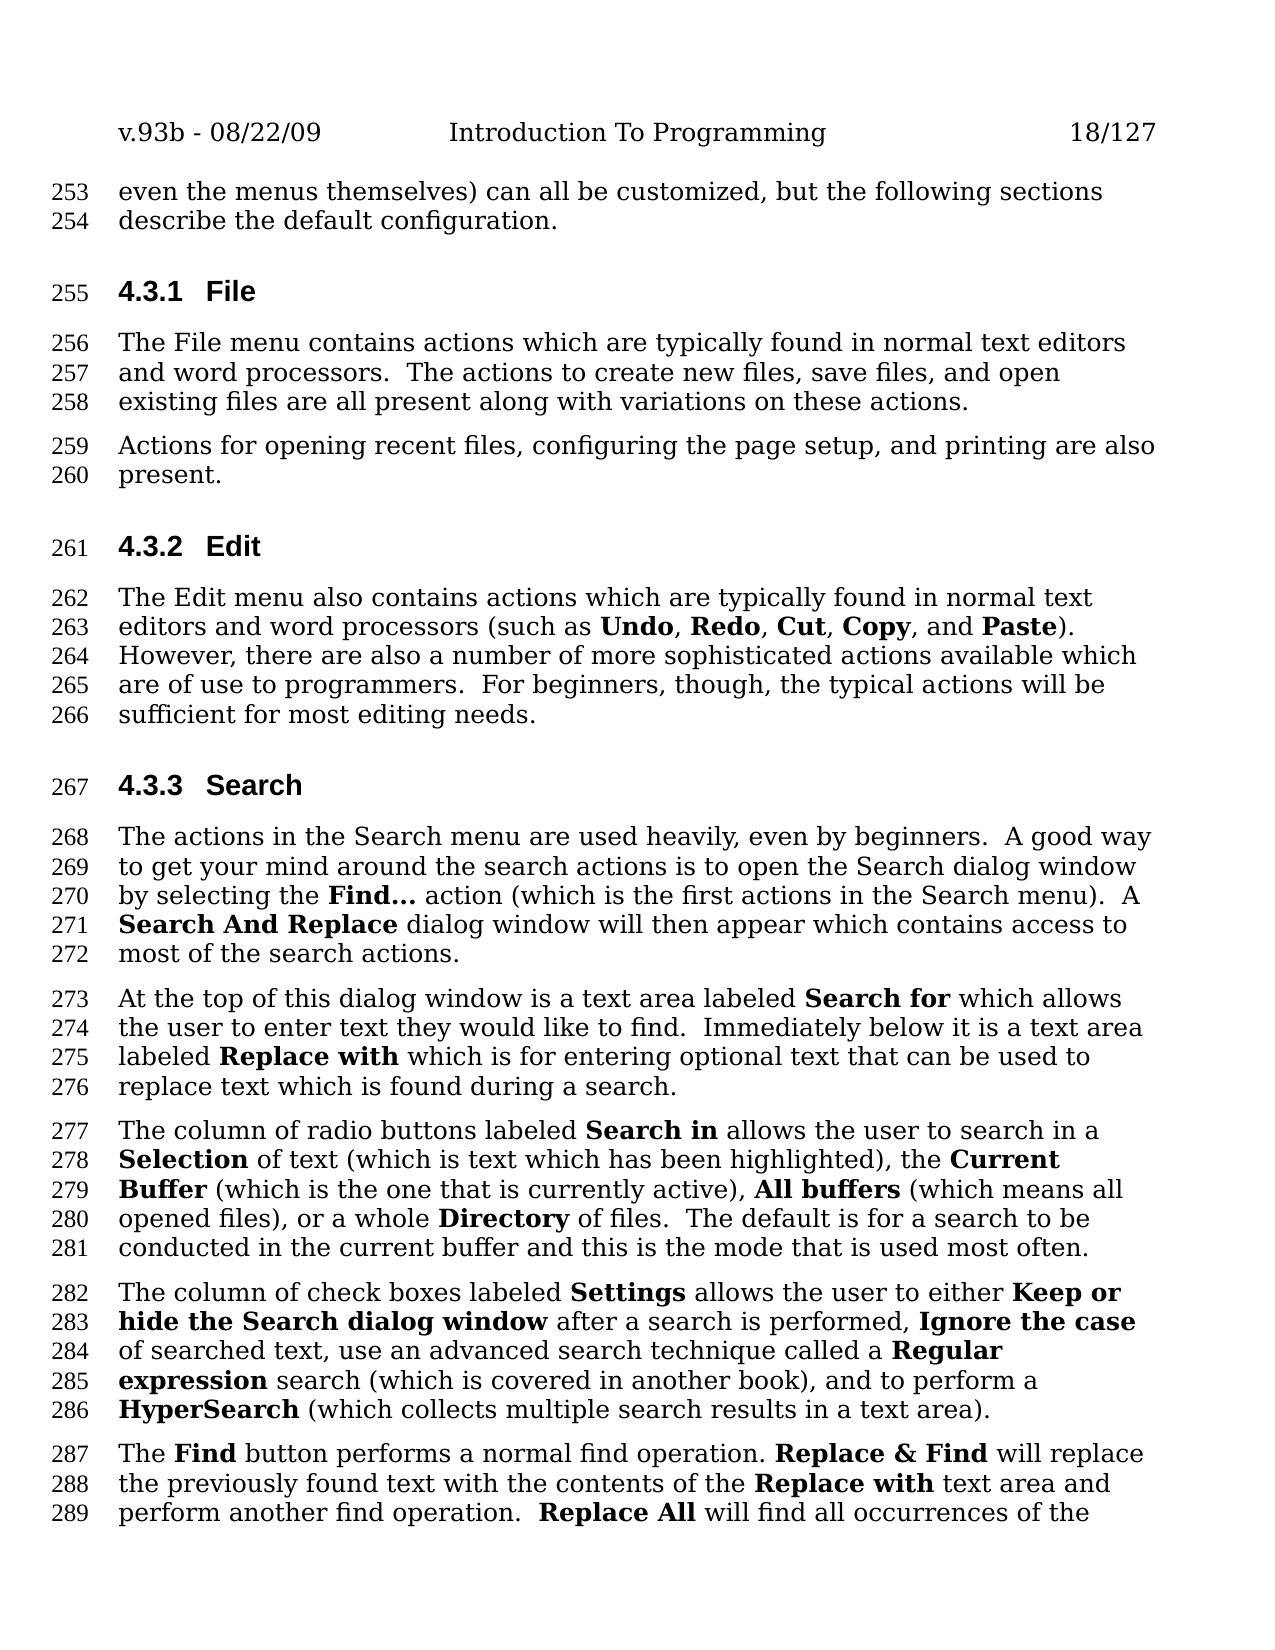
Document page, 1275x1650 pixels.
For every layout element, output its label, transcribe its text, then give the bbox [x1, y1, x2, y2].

text The column of radio buttons labeled Search in allows the user to search in a Selection of text (which is text which has been highlighted), the Current Buffer (which is the one that is currently active), All buffers (which means all opened files), or a whole Directory of files. The default is for a search to be conducted in the current buffer and this is the mode that is used most often. [118, 1116, 1157, 1263]
subtitle Edit [118, 528, 1157, 562]
subtitle File [118, 274, 1157, 308]
text Actions for opening recent files, configuring the page setup, and printing are also present. [118, 431, 1157, 489]
text The actions in the Search menu are used heavily, even by beginners. A good way to get your mind around the search actions is to open the Search dialog window by selecting the Find... action (which is the first actions in the Search menu). A Search And Replace dialog window will then appear which contains access to most of the search actions. [118, 823, 1157, 969]
text The column of check boxes labeled Settings allows the user to either Keep or hide the Search dialog window after a search is performed, Ignore the case of searched text, use an advanced search technique called a Regular expression search (which is covered in another book), and to perform a HyperSearch (which collects multiple search results in a text area). [118, 1278, 1157, 1424]
subtitle Search [118, 768, 1157, 802]
text even the menus themselves) can all be customized, but the following sections describe the default configuration. [118, 177, 1157, 235]
text The File menu contains actions which are typically found in normal text editors and word processors. The actions to create new files, save files, and open existing files are all present along with variations on these actions. [118, 329, 1157, 416]
text The Edit menu also contains actions which are typically found in normal text editors and word processors (such as Undo, Redo, Cut, Copy, and Paste). However, there are also a number of more sophisticated actions available which are of use to programmers. For beginners, though, the typical actions will be sufficient for most editing needs. [118, 583, 1157, 729]
text At the top of this dialog window is a text area labeled Search for which allows the user to enter text they would like to find. Immediately below it is a text area labeled Replace with which is for entering optional text that can be used to replace text which is found during a search. [118, 984, 1157, 1101]
text The Find button performs a normal find operation. Replace & Find will replace the previously found text with the contents of the Replace with text area and perform another find operation. Replace All will find all occurrences of the [118, 1439, 1157, 1528]
